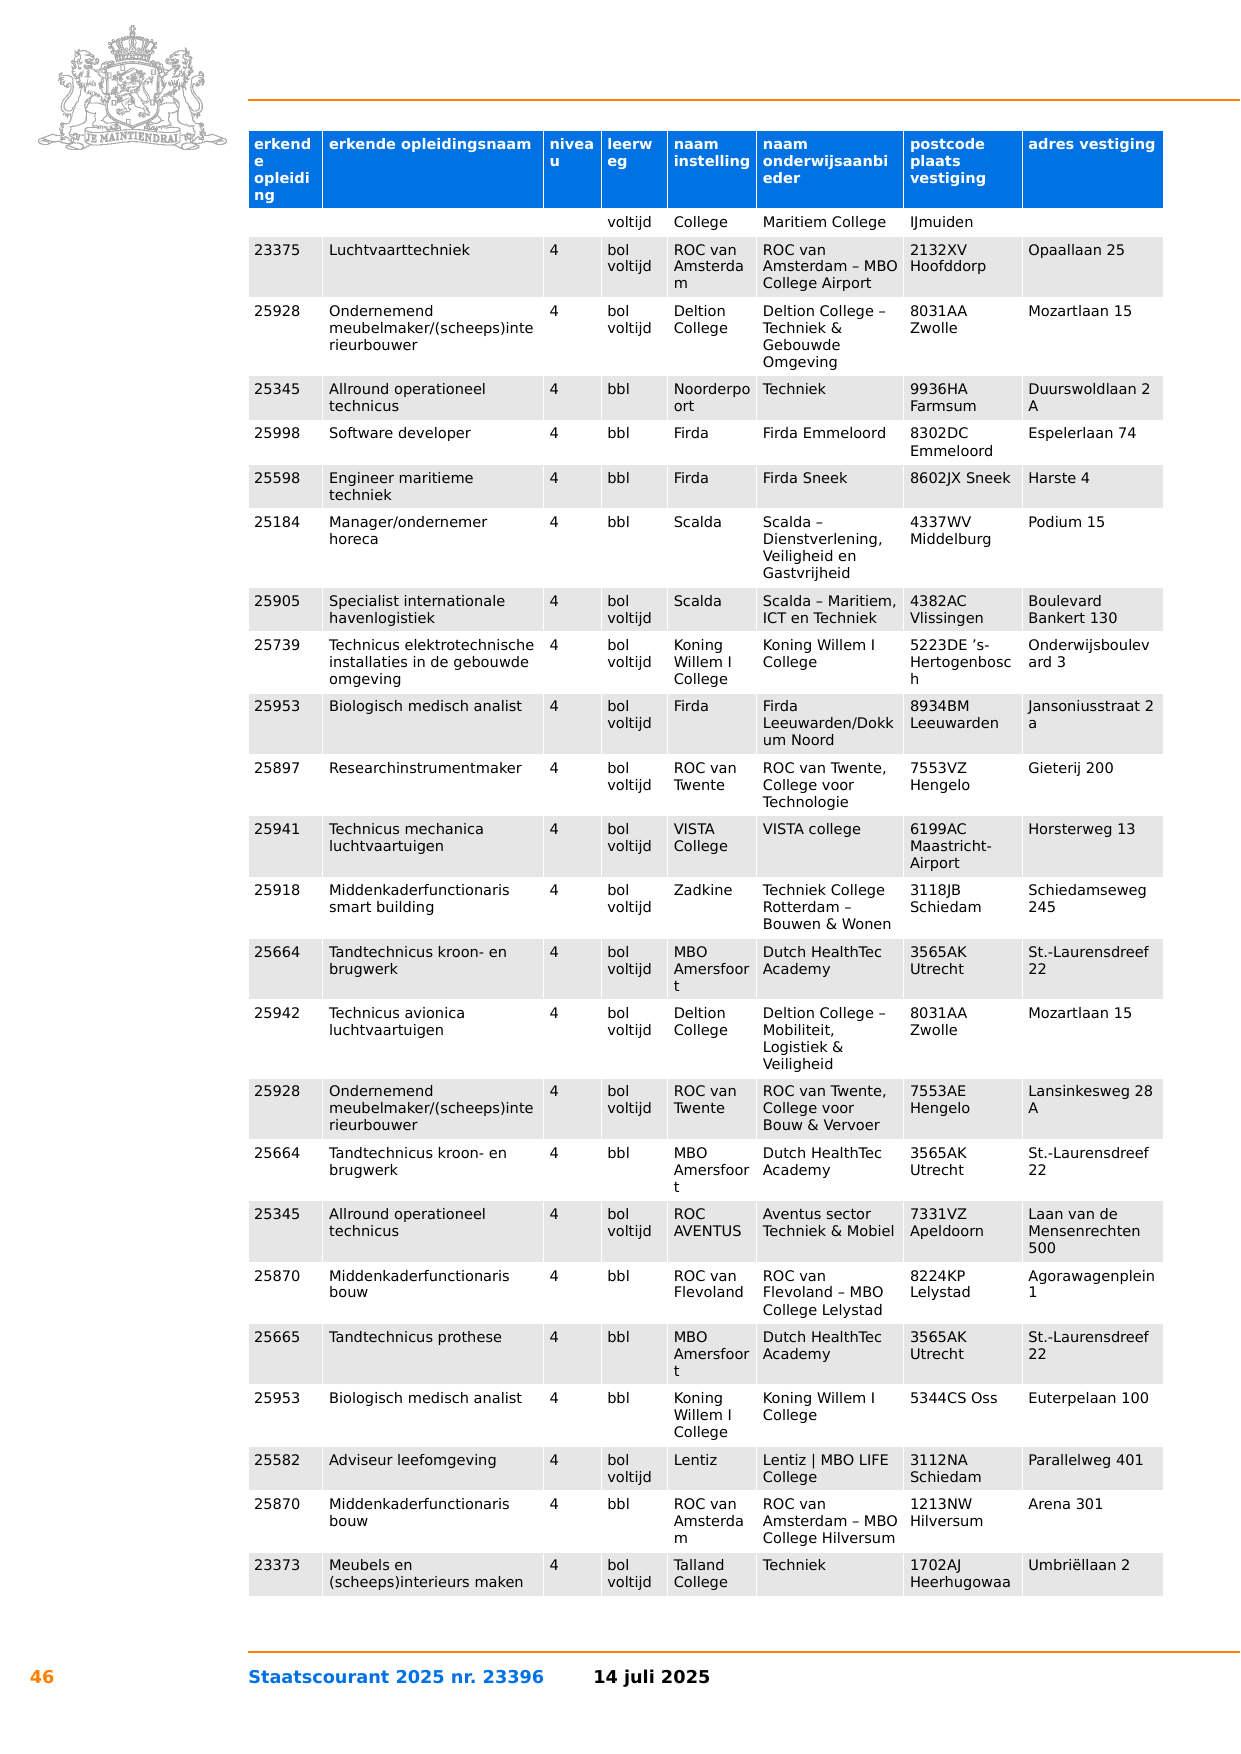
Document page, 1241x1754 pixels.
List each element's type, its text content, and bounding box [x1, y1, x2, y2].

table_cell 25941 [249, 816, 322, 877]
table_cell ROC van Flevoland [668, 1263, 756, 1323]
table_cell ROC van Amsterdam – MBO College Airport [757, 237, 903, 297]
table_cell Opaallaan 25 [1023, 237, 1163, 297]
table_cell bol voltijd [602, 298, 667, 375]
table_cell bol voltijd [602, 588, 667, 631]
table_cell Euterpelaan 100 [1023, 1385, 1163, 1446]
table_cell bbl [602, 1385, 667, 1446]
table_cell 4 [544, 1447, 601, 1490]
table_cell St.-Laurensdreef 22 [1023, 939, 1163, 999]
table_cell 25664 [249, 1140, 322, 1200]
table_cell Tandtechnicus kroon- en brugwerk [323, 1140, 543, 1200]
table_cell 8934BM Leeuwarden [904, 694, 1022, 754]
table_cell Aventus sector Techniek & Mobiel [757, 1201, 903, 1262]
table_cell Tandtechnicus kroon- en brugwerk [323, 939, 543, 999]
table_cell 8602JX Sneek [904, 465, 1022, 508]
table_cell 4 [544, 755, 601, 815]
table_cell Umbriëllaan 2 [1023, 1553, 1163, 1596]
table_cell bol voltijd [602, 755, 667, 815]
table_cell 3565AK Utrecht [904, 939, 1022, 999]
table_cell VISTA college [757, 816, 903, 877]
table_cell 4 [544, 1263, 601, 1323]
table_cell Koning Willem I College [757, 1385, 903, 1446]
table_header naam onderwijsaanbieder [757, 131, 903, 208]
table_cell 8031AA Zwolle [904, 1000, 1022, 1078]
table_cell 25345 [249, 1201, 322, 1262]
table_cell 25582 [249, 1447, 322, 1490]
table_header erkende opleiding [249, 131, 322, 208]
table_cell Software developer [323, 421, 543, 464]
table_cell IJmuiden [904, 209, 1022, 236]
table_cell Arena 301 [1023, 1491, 1163, 1551]
table_cell 25928 [249, 298, 322, 375]
table_cell Biologisch medisch analist [323, 1385, 543, 1446]
table_cell 3565AK Utrecht [904, 1140, 1022, 1200]
table_cell Dutch HealthTec Academy [757, 1324, 903, 1384]
table_cell 4 [544, 1000, 601, 1078]
table_cell Technicus mechanica luchtvaartuigen [323, 816, 543, 877]
table_cell [249, 209, 322, 236]
table_cell bbl [602, 1263, 667, 1323]
table_cell Luchtvaarttechniek [323, 237, 543, 297]
table_cell Firda [668, 465, 756, 508]
table_cell 3112NA Schiedam [904, 1447, 1022, 1490]
table_header adres vestiging [1023, 131, 1163, 208]
table_cell Gieterij 200 [1023, 755, 1163, 815]
table_cell 2132XV Hoofddorp [904, 237, 1022, 297]
table_cell ROC van Twente [668, 1079, 756, 1139]
table_cell Middenkaderfunctionaris bouw [323, 1491, 543, 1551]
table_cell 25665 [249, 1324, 322, 1384]
table_cell 8031AA Zwolle [904, 298, 1022, 375]
table_cell 4 [544, 510, 601, 587]
table_cell MBO Amersfoort [668, 939, 756, 999]
table_cell 9936HA Farmsum [904, 376, 1022, 420]
table_cell St.-Laurensdreef 22 [1023, 1140, 1163, 1200]
table_cell 4 [544, 1553, 601, 1596]
table_cell bol voltijd [602, 1201, 667, 1262]
table_cell Lentiz | MBO LIFE College [757, 1447, 903, 1490]
table_cell Laan van de Mensenrechten 500 [1023, 1201, 1163, 1262]
table_cell Technicus elektrotechnische installaties in de gebouwde omgeving [323, 632, 543, 692]
table_cell 5223DE ’s-Hertogenbosch [904, 632, 1022, 692]
table_cell bbl [602, 376, 667, 420]
table_header erkende opleidingsnaam [323, 131, 543, 208]
table_cell Dutch HealthTec Academy [757, 939, 903, 999]
table_cell Lentiz [668, 1447, 756, 1490]
table_cell 25345 [249, 376, 322, 420]
table_cell 4 [544, 298, 601, 375]
table_cell 4 [544, 939, 601, 999]
table_cell 5344CS Oss [904, 1385, 1022, 1446]
table_cell Ondernemend meubelmaker/(scheeps)interieurbouwer [323, 1079, 543, 1139]
table_cell Duurswoldlaan 2 A [1023, 376, 1163, 420]
table_cell 4 [544, 1491, 601, 1551]
table_cell 25739 [249, 632, 322, 692]
table_cell 23375 [249, 237, 322, 297]
table_cell Mozartlaan 15 [1023, 298, 1163, 375]
table_cell Maritiem College [757, 209, 903, 236]
table_cell 7553AE Hengelo [904, 1079, 1022, 1139]
table_cell Onderwijsboulevard 3 [1023, 632, 1163, 692]
table_cell Allround operationeel technicus [323, 1201, 543, 1262]
table_cell [323, 209, 543, 236]
table_header naam instelling [668, 131, 756, 208]
table_cell 4 [544, 1079, 601, 1139]
table_cell Scalda [668, 510, 756, 587]
table_cell Biologisch medisch analist [323, 694, 543, 754]
table_cell Deltion College [668, 1000, 756, 1078]
table_cell 25998 [249, 421, 322, 464]
table_cell Deltion College [668, 298, 756, 375]
table_cell bbl [602, 1491, 667, 1551]
table_cell Scalda – Dienstverlening, Veiligheid en Gastvrijheid [757, 510, 903, 587]
table_cell Manager/ondernemer horeca [323, 510, 543, 587]
table_cell College [668, 209, 756, 236]
table_cell 6199AC Maastricht-Airport [904, 816, 1022, 877]
table_cell Technicus avionica luchtvaartuigen [323, 1000, 543, 1078]
table_cell 3565AK Utrecht [904, 1324, 1022, 1384]
table_cell Firda Emmeloord [757, 421, 903, 464]
table_cell 25184 [249, 510, 322, 587]
table_cell Jansoniusstraat 2 a [1023, 694, 1163, 754]
table_cell Middenkaderfunctionaris smart building [323, 878, 543, 938]
table_cell Techniek [757, 1553, 903, 1596]
table_cell [544, 209, 601, 236]
table_cell Engineer maritieme techniek [323, 465, 543, 508]
table_cell Techniek College Rotterdam – Bouwen & Wonen [757, 878, 903, 938]
table_cell ROC van Twente, College voor Bouw & Vervoer [757, 1079, 903, 1139]
table_cell Meubels en (scheeps)interieurs maken [323, 1553, 543, 1596]
table_cell 4 [544, 694, 601, 754]
table_cell bol voltijd [602, 632, 667, 692]
table_cell 4 [544, 1324, 601, 1384]
table_cell Researchinstrumentmaker [323, 755, 543, 815]
table_cell 25664 [249, 939, 322, 999]
table_cell ROC van Amsterdam [668, 1491, 756, 1551]
table_cell Agorawagenplein 1 [1023, 1263, 1163, 1323]
table_cell 4337WV Middelburg [904, 510, 1022, 587]
table_cell 4 [544, 632, 601, 692]
table_cell bol voltijd [602, 237, 667, 297]
table_cell ROC van Twente [668, 755, 756, 815]
table_cell Firda Leeuwarden/Dokkum Noord [757, 694, 903, 754]
table_cell 25905 [249, 588, 322, 631]
table_cell bbl [602, 421, 667, 464]
table_cell 4 [544, 1140, 601, 1200]
table_cell bol voltijd [602, 694, 667, 754]
table_cell 25870 [249, 1491, 322, 1551]
table_cell 4 [544, 816, 601, 877]
table_cell Schiedamseweg 245 [1023, 878, 1163, 938]
table_cell 25918 [249, 878, 322, 938]
table_cell 25928 [249, 1079, 322, 1139]
table_cell 25598 [249, 465, 322, 508]
table_cell 25870 [249, 1263, 322, 1323]
table_cell 3118JB Schiedam [904, 878, 1022, 938]
table_cell Zadkine [668, 878, 756, 938]
table_cell Deltion College – Techniek & Gebouwde Omgeving [757, 298, 903, 375]
table_cell Koning Willem I College [757, 632, 903, 692]
table_cell bol voltijd [602, 1553, 667, 1596]
table_cell bbl [602, 465, 667, 508]
table_cell Ondernemend meubelmaker/(scheeps)interieurbouwer [323, 298, 543, 375]
table_cell Middenkaderfunctionaris bouw [323, 1263, 543, 1323]
table_cell MBO Amersfoort [668, 1140, 756, 1200]
table_cell Adviseur leefomgeving [323, 1447, 543, 1490]
table_cell Harste 4 [1023, 465, 1163, 508]
table_cell bol voltijd [602, 939, 667, 999]
table_cell ROC van Flevoland – MBO College Lelystad [757, 1263, 903, 1323]
picture [38, 25, 227, 150]
table_cell Deltion College – Mobiliteit, Logistiek & Veiligheid [757, 1000, 903, 1078]
table_cell 8302DC Emmeloord [904, 421, 1022, 464]
table_cell Boulevard Bankert 130 [1023, 588, 1163, 631]
table_cell 4 [544, 1385, 601, 1446]
table_cell bol voltijd [602, 878, 667, 938]
table_cell bol voltijd [602, 1079, 667, 1139]
table_cell 1213NW Hilversum [904, 1491, 1022, 1551]
table_header postcode plaats vestiging [904, 131, 1022, 208]
table_cell Firda Sneek [757, 465, 903, 508]
table_cell Scalda [668, 588, 756, 631]
table_cell bol voltijd [602, 1000, 667, 1078]
table_cell Horsterweg 13 [1023, 816, 1163, 877]
table_cell 4 [544, 465, 601, 508]
table_cell Dutch HealthTec Academy [757, 1140, 903, 1200]
table_cell Lansinkesweg 28 A [1023, 1079, 1163, 1139]
table_cell ROC van Twente, College voor Technologie [757, 755, 903, 815]
table_cell 4 [544, 878, 601, 938]
table_cell Firda [668, 421, 756, 464]
table_cell ROC AVENTUS [668, 1201, 756, 1262]
table_cell MBO Amersfoort [668, 1324, 756, 1384]
table_cell 23373 [249, 1553, 322, 1596]
table_cell [1023, 209, 1163, 236]
table_cell Mozartlaan 15 [1023, 1000, 1163, 1078]
table_cell 4382AC Vlissingen [904, 588, 1022, 631]
table_cell Talland College [668, 1553, 756, 1596]
table_cell 25897 [249, 755, 322, 815]
table_cell St.-Laurensdreef 22 [1023, 1324, 1163, 1384]
table_cell ROC van Amsterdam [668, 237, 756, 297]
table_cell Firda [668, 694, 756, 754]
table_cell Koning Willem I College [668, 632, 756, 692]
table_cell Techniek [757, 376, 903, 420]
table_cell Koning Willem I College [668, 1385, 756, 1446]
table_cell 4 [544, 237, 601, 297]
table_cell bbl [602, 1324, 667, 1384]
table_cell bbl [602, 510, 667, 587]
table_cell 4 [544, 1201, 601, 1262]
table_cell 25953 [249, 694, 322, 754]
table_cell Parallelweg 401 [1023, 1447, 1163, 1490]
table_cell Allround operationeel technicus [323, 376, 543, 420]
table_cell Espelerlaan 74 [1023, 421, 1163, 464]
table_cell 25942 [249, 1000, 322, 1078]
table_cell Podium 15 [1023, 510, 1163, 587]
table_cell 25953 [249, 1385, 322, 1446]
table_cell Tandtechnicus prothese [323, 1324, 543, 1384]
table_cell bol voltijd [602, 1447, 667, 1490]
table_cell Noorderpoort [668, 376, 756, 420]
table_header leerweg [602, 131, 667, 208]
table_cell 8224KP Lelystad [904, 1263, 1022, 1323]
table_cell 7331VZ Apeldoorn [904, 1201, 1022, 1262]
table_cell bol voltijd [602, 816, 667, 877]
table_cell 1702AJ Heerhugowaa [904, 1553, 1022, 1596]
table_cell 7553VZ Hengelo [904, 755, 1022, 815]
table_cell ROC van Amsterdam – MBO College Hilversum [757, 1491, 903, 1551]
table_cell VISTA College [668, 816, 756, 877]
table_cell Scalda – Maritiem, ICT en Techniek [757, 588, 903, 631]
table_header niveau [544, 131, 601, 208]
table_cell 4 [544, 376, 601, 420]
table_cell bbl [602, 1140, 667, 1200]
table_cell 4 [544, 421, 601, 464]
table_cell 4 [544, 588, 601, 631]
table_cell voltijd [602, 209, 667, 236]
table_cell Specialist internationale havenlogistiek [323, 588, 543, 631]
